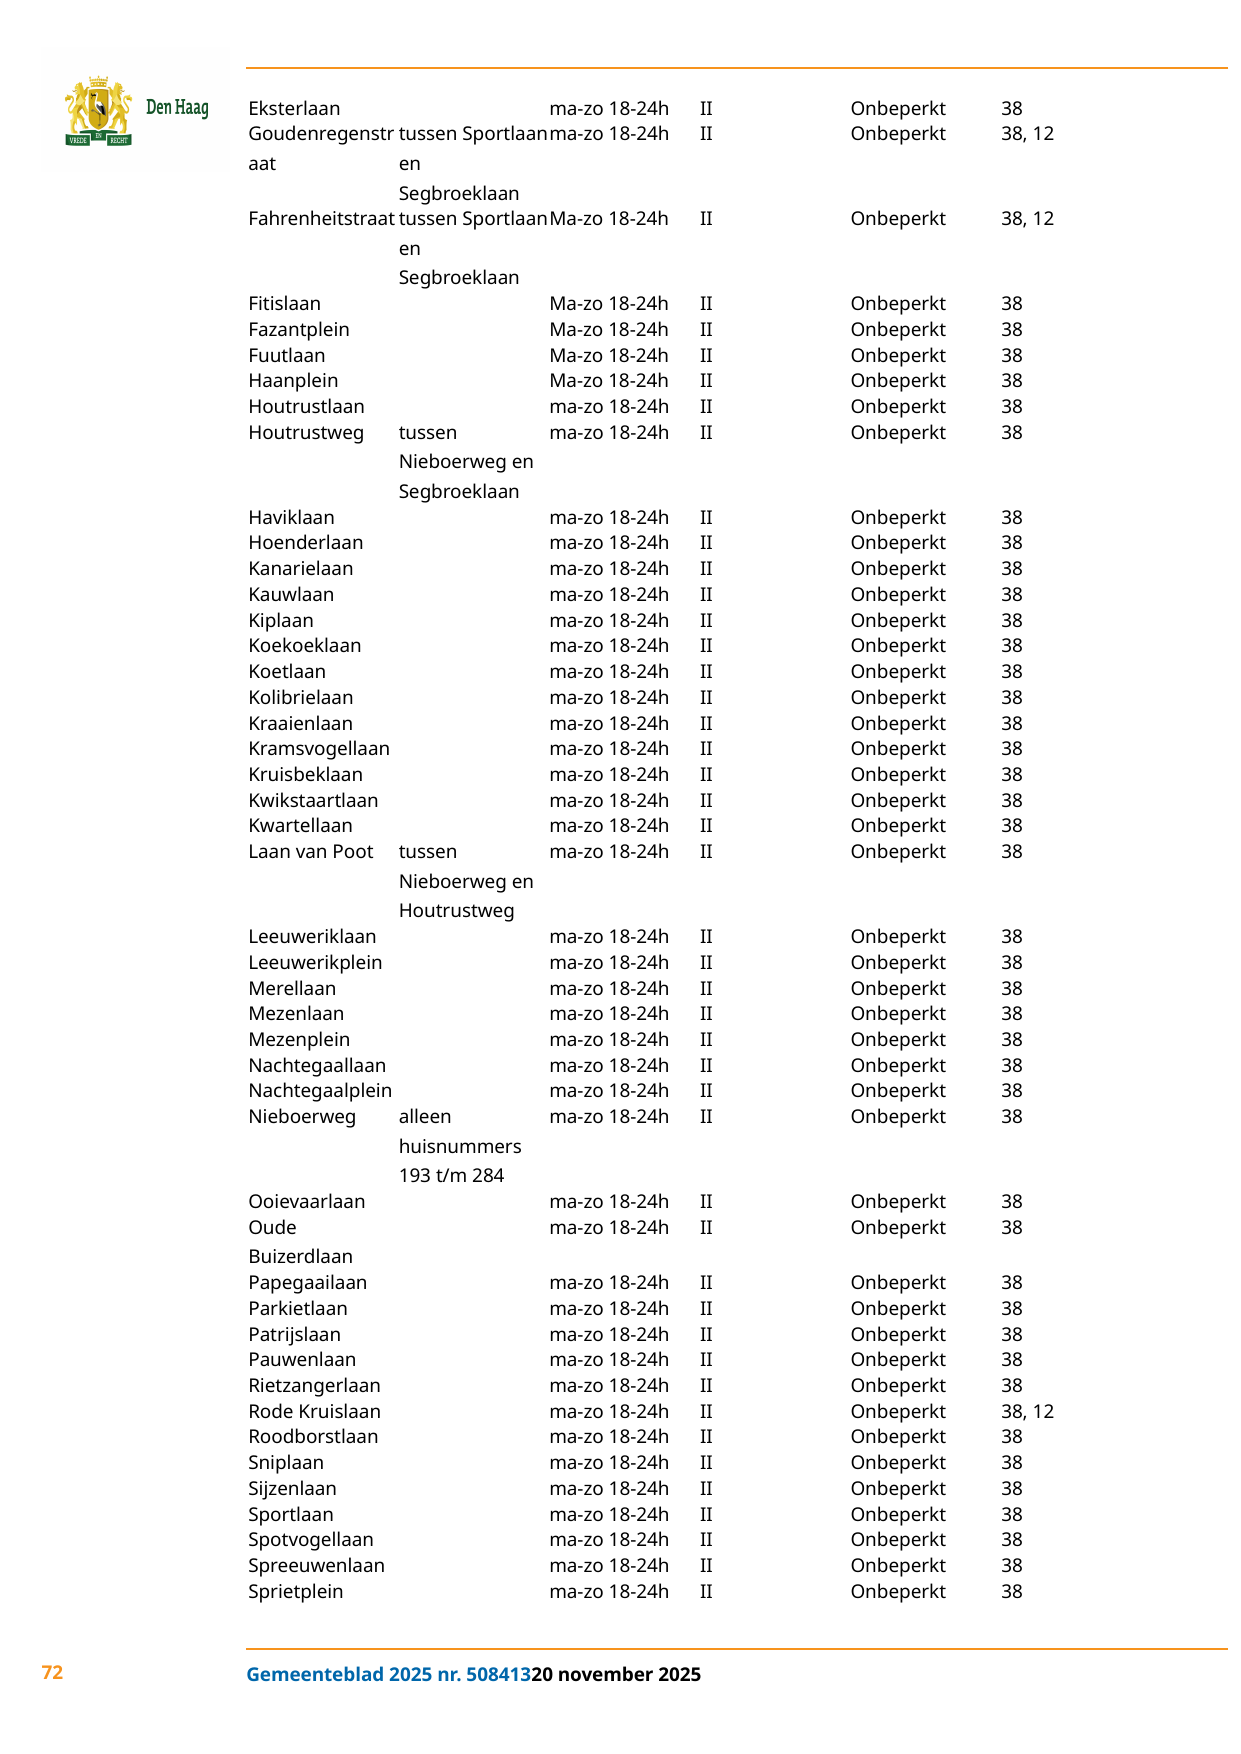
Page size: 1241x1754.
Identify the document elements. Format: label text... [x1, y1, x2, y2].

table_cell tussen Sportlaan en Segbroeklaan [399, 205, 549, 290]
table_cell Fahrenheitstraat [248, 205, 398, 290]
table_cell ma-zo 18-24h [549, 1078, 700, 1103]
table_cell alleen huisnummers 193 t/m 284 [399, 1103, 549, 1188]
table_cell [399, 1372, 549, 1398]
table_cell II [700, 838, 850, 923]
table_cell [399, 368, 549, 393]
table_cell [399, 1026, 549, 1052]
table_cell [399, 393, 549, 419]
table_cell Onbeperkt [850, 342, 1001, 367]
table_cell [399, 1078, 549, 1103]
table_cell ma-zo 18-24h [549, 1552, 700, 1578]
table_cell [399, 1449, 549, 1475]
table_cell Spotvogellaan [248, 1527, 398, 1552]
table_cell II [700, 555, 850, 581]
table_cell II [700, 1501, 850, 1527]
table_cell ma-zo 18-24h [549, 1501, 700, 1527]
table_cell 38 [1001, 684, 1152, 710]
table_cell [399, 1269, 549, 1295]
table_cell Onbeperkt [850, 1052, 1001, 1078]
table_cell [399, 290, 549, 316]
table_cell [399, 1052, 549, 1078]
table_cell Onbeperkt [850, 419, 1001, 504]
table_cell Kauwlaan [248, 581, 398, 607]
table_cell Papegaailaan [248, 1269, 398, 1295]
table_cell Leeuweriklaan [248, 923, 398, 949]
table_cell Onbeperkt [850, 95, 1001, 121]
table_cell Fazantplein [248, 316, 398, 342]
table_cell [399, 1321, 549, 1346]
table_cell ma-zo 18-24h [549, 658, 700, 684]
table_cell Kwartellaan [248, 813, 398, 838]
table_cell 38 [1001, 581, 1152, 607]
table_cell Onbeperkt [850, 1552, 1001, 1578]
table_cell [399, 607, 549, 632]
table_cell Onbeperkt [850, 1269, 1001, 1295]
table_cell ma-zo 18-24h [549, 710, 700, 735]
table_cell II [700, 1372, 850, 1398]
table_cell II [700, 1269, 850, 1295]
table_cell Kraaienlaan [248, 710, 398, 735]
table_cell Goudenregenstraat [248, 121, 398, 205]
table_cell 38 [1001, 1552, 1152, 1578]
table_cell II [700, 1103, 850, 1188]
table_cell Eksterlaan [248, 95, 398, 121]
table_cell Rode Kruislaan [248, 1398, 398, 1424]
table_cell ma-zo 18-24h [549, 581, 700, 607]
table_cell 38 [1001, 504, 1152, 529]
table_cell Onbeperkt [850, 633, 1001, 658]
table_cell Ma-zo 18-24h [549, 316, 700, 342]
table_cell Onbeperkt [850, 1578, 1001, 1604]
table_cell II [700, 504, 850, 529]
table_cell Onbeperkt [850, 1321, 1001, 1346]
table_cell Nachtegaallaan [248, 1052, 398, 1078]
table_cell II [700, 813, 850, 838]
table_cell ma-zo 18-24h [549, 1000, 700, 1026]
table_cell II [700, 342, 850, 367]
table_cell [399, 1398, 549, 1424]
table_cell 38 [1001, 393, 1152, 419]
table_cell Onbeperkt [850, 1501, 1001, 1527]
table_cell II [700, 975, 850, 1000]
table_cell [399, 949, 549, 975]
table_cell ma-zo 18-24h [549, 787, 700, 813]
table_cell [399, 1214, 549, 1269]
table_cell Ooievaarlaan [248, 1188, 398, 1214]
table_cell Onbeperkt [850, 838, 1001, 923]
table_cell Laan van Poot [248, 838, 398, 923]
table_cell Fitislaan [248, 290, 398, 316]
table_cell Onbeperkt [850, 504, 1001, 529]
table_cell ma-zo 18-24h [549, 121, 700, 205]
table_cell II [700, 1578, 850, 1604]
table_cell Onbeperkt [850, 1188, 1001, 1214]
table_cell 38 [1001, 95, 1152, 121]
table_cell [399, 555, 549, 581]
table_cell II [700, 121, 850, 205]
table_cell II [700, 1321, 850, 1346]
table_cell 38 [1001, 1078, 1152, 1103]
table_cell [399, 1578, 549, 1604]
picture [41, 47, 231, 172]
table_cell 38 [1001, 1475, 1152, 1501]
table_cell Koekoeklaan [248, 633, 398, 658]
table_cell 38 [1001, 1578, 1152, 1604]
table_cell 38 [1001, 607, 1152, 632]
table_cell Haanplein [248, 368, 398, 393]
table_cell Onbeperkt [850, 761, 1001, 787]
table_cell Houtrustlaan [248, 393, 398, 419]
table_cell II [700, 1295, 850, 1321]
table_cell [399, 923, 549, 949]
table_cell ma-zo 18-24h [549, 838, 700, 923]
table_cell II [700, 1398, 850, 1424]
table_cell ma-zo 18-24h [549, 1269, 700, 1295]
table_cell Onbeperkt [850, 1424, 1001, 1449]
table_cell 38 [1001, 1346, 1152, 1372]
table_cell 38 [1001, 923, 1152, 949]
table_cell 38 [1001, 1188, 1152, 1214]
table_cell Onbeperkt [850, 1078, 1001, 1103]
table_cell 38 [1001, 1052, 1152, 1078]
table_cell Nieboerweg [248, 1103, 398, 1188]
table_cell Ma-zo 18-24h [549, 368, 700, 393]
table_cell 38 [1001, 1026, 1152, 1052]
table_cell Leeuwerikplein [248, 949, 398, 975]
table_cell Kramsvogellaan [248, 735, 398, 761]
table_cell Onbeperkt [850, 1475, 1001, 1501]
table_cell Rietzangerlaan [248, 1372, 398, 1398]
table_cell II [700, 607, 850, 632]
table_cell Onbeperkt [850, 1346, 1001, 1372]
table_cell Kanarielaan [248, 555, 398, 581]
table_cell Spreeuwenlaan [248, 1552, 398, 1578]
table_cell Ma-zo 18-24h [549, 205, 700, 290]
table_cell tussen Nieboerweg en Houtrustweg [399, 838, 549, 923]
table_cell ma-zo 18-24h [549, 1295, 700, 1321]
table_cell ma-zo 18-24h [549, 761, 700, 787]
table_cell 38, 12 [1001, 205, 1152, 290]
table_cell Sportlaan [248, 1501, 398, 1527]
table_cell [399, 1501, 549, 1527]
table_cell II [700, 761, 850, 787]
table_cell Fuutlaan [248, 342, 398, 367]
table_cell Onbeperkt [850, 735, 1001, 761]
table_cell 38 [1001, 735, 1152, 761]
table_cell 38 [1001, 1214, 1152, 1269]
table_cell Ma-zo 18-24h [549, 342, 700, 367]
table_cell [399, 813, 549, 838]
table_cell II [700, 1188, 850, 1214]
table_cell 38 [1001, 1424, 1152, 1449]
table_cell Onbeperkt [850, 1295, 1001, 1321]
table_cell ma-zo 18-24h [549, 1026, 700, 1052]
table_cell 38 [1001, 838, 1152, 923]
table_cell Onbeperkt [850, 393, 1001, 419]
table_cell tussen Sportlaan en Segbroeklaan [399, 121, 549, 205]
table_cell Onbeperkt [850, 205, 1001, 290]
table_cell ma-zo 18-24h [549, 813, 700, 838]
table_cell ma-zo 18-24h [549, 923, 700, 949]
table_cell 38 [1001, 658, 1152, 684]
table_cell [399, 633, 549, 658]
table_cell Pauwenlaan [248, 1346, 398, 1372]
table_cell [399, 684, 549, 710]
table_cell II [700, 949, 850, 975]
table_cell Onbeperkt [850, 923, 1001, 949]
table_cell [399, 761, 549, 787]
table_cell 38, 12 [1001, 1398, 1152, 1424]
table_cell Onbeperkt [850, 607, 1001, 632]
table_cell ma-zo 18-24h [549, 1052, 700, 1078]
table_cell [399, 1424, 549, 1449]
table_cell [399, 1552, 549, 1578]
table_cell Hoenderlaan [248, 530, 398, 555]
table_cell Oude Buizerdlaan [248, 1214, 398, 1269]
table_cell ma-zo 18-24h [549, 393, 700, 419]
table_cell Onbeperkt [850, 684, 1001, 710]
table_cell ma-zo 18-24h [549, 95, 700, 121]
table_cell ma-zo 18-24h [549, 1188, 700, 1214]
table_cell II [700, 1346, 850, 1372]
table_cell Onbeperkt [850, 1449, 1001, 1475]
table_cell [399, 1475, 549, 1501]
table_cell 38 [1001, 1295, 1152, 1321]
table_cell II [700, 205, 850, 290]
table_cell II [700, 923, 850, 949]
table_cell 38 [1001, 316, 1152, 342]
table_cell [399, 735, 549, 761]
table_cell 38 [1001, 1000, 1152, 1026]
table_cell ma-zo 18-24h [549, 684, 700, 710]
table_cell Onbeperkt [850, 949, 1001, 975]
table_cell [399, 95, 549, 121]
table_cell [399, 1527, 549, 1552]
table_cell Parkietlaan [248, 1295, 398, 1321]
table_cell Onbeperkt [850, 1214, 1001, 1269]
table_cell 38 [1001, 342, 1152, 367]
table_cell Houtrustweg [248, 419, 398, 504]
table_cell Kwikstaartlaan [248, 787, 398, 813]
table_cell Mezenlaan [248, 1000, 398, 1026]
table_cell [399, 710, 549, 735]
table_cell Onbeperkt [850, 1026, 1001, 1052]
table_cell [399, 1188, 549, 1214]
table_cell [399, 530, 549, 555]
table_cell ma-zo 18-24h [549, 1527, 700, 1552]
table_cell Kruisbeklaan [248, 761, 398, 787]
table_cell 38 [1001, 1269, 1152, 1295]
table_cell Onbeperkt [850, 975, 1001, 1000]
table_cell ma-zo 18-24h [549, 975, 700, 1000]
table_cell II [700, 1424, 850, 1449]
table_cell ma-zo 18-24h [549, 1372, 700, 1398]
table_cell 38 [1001, 1372, 1152, 1398]
table_cell 38 [1001, 368, 1152, 393]
table_cell 38 [1001, 787, 1152, 813]
table_cell [399, 1000, 549, 1026]
table_cell 38 [1001, 1501, 1152, 1527]
table_cell ma-zo 18-24h [549, 1449, 700, 1475]
table_cell Onbeperkt [850, 710, 1001, 735]
table_cell II [700, 530, 850, 555]
table_cell II [700, 95, 850, 121]
table_cell Onbeperkt [850, 555, 1001, 581]
table_cell Onbeperkt [850, 813, 1001, 838]
table_cell Haviklaan [248, 504, 398, 529]
table_cell [399, 1346, 549, 1372]
table_cell ma-zo 18-24h [549, 1424, 700, 1449]
table_cell II [700, 316, 850, 342]
table_cell 38 [1001, 1449, 1152, 1475]
table_cell ma-zo 18-24h [549, 1398, 700, 1424]
table_cell ma-zo 18-24h [549, 1346, 700, 1372]
table_cell Onbeperkt [850, 121, 1001, 205]
table_cell II [700, 1214, 850, 1269]
table_cell 38 [1001, 1527, 1152, 1552]
table_cell Onbeperkt [850, 1398, 1001, 1424]
table_cell Sprietplein [248, 1578, 398, 1604]
table_cell 38 [1001, 290, 1152, 316]
table_cell II [700, 1078, 850, 1103]
table_cell [399, 504, 549, 529]
table_cell ma-zo 18-24h [549, 1475, 700, 1501]
table_cell Onbeperkt [850, 787, 1001, 813]
table_cell ma-zo 18-24h [549, 735, 700, 761]
table_cell II [700, 393, 850, 419]
table_cell [399, 1295, 549, 1321]
table_cell II [700, 1552, 850, 1578]
table_cell [399, 316, 549, 342]
table_cell Onbeperkt [850, 290, 1001, 316]
table_cell Nachtegaalplein [248, 1078, 398, 1103]
table_cell 38 [1001, 530, 1152, 555]
table_cell II [700, 1000, 850, 1026]
table_cell ma-zo 18-24h [549, 1103, 700, 1188]
table_cell II [700, 1475, 850, 1501]
table_cell ma-zo 18-24h [549, 530, 700, 555]
table_cell II [700, 581, 850, 607]
table_cell Roodborstlaan [248, 1424, 398, 1449]
table_cell Koetlaan [248, 658, 398, 684]
table_cell Mezenplein [248, 1026, 398, 1052]
table_cell II [700, 658, 850, 684]
table_cell ma-zo 18-24h [549, 1578, 700, 1604]
table_cell 38 [1001, 633, 1152, 658]
table_cell ma-zo 18-24h [549, 607, 700, 632]
table_cell [399, 581, 549, 607]
table_cell II [700, 1527, 850, 1552]
table_cell Ma-zo 18-24h [549, 290, 700, 316]
table_cell Onbeperkt [850, 1372, 1001, 1398]
table_cell Kolibrielaan [248, 684, 398, 710]
table_cell II [700, 633, 850, 658]
table_cell tussen Nieboerweg en Segbroeklaan [399, 419, 549, 504]
table_cell [399, 342, 549, 367]
table_cell 38 [1001, 419, 1152, 504]
table_cell 38, 12 [1001, 121, 1152, 205]
table_cell ma-zo 18-24h [549, 949, 700, 975]
table_cell ma-zo 18-24h [549, 419, 700, 504]
table_cell II [700, 419, 850, 504]
table_cell II [700, 1026, 850, 1052]
table_cell 38 [1001, 710, 1152, 735]
table_cell [399, 787, 549, 813]
table_cell Sniplaan [248, 1449, 398, 1475]
table_cell [399, 658, 549, 684]
table_cell ma-zo 18-24h [549, 633, 700, 658]
table_cell Merellaan [248, 975, 398, 1000]
table_cell II [700, 368, 850, 393]
table_cell II [700, 1052, 850, 1078]
table_cell ma-zo 18-24h [549, 504, 700, 529]
table_cell Onbeperkt [850, 1527, 1001, 1552]
table_cell II [700, 290, 850, 316]
table_cell II [700, 684, 850, 710]
table_cell Onbeperkt [850, 1103, 1001, 1188]
table_cell Onbeperkt [850, 1000, 1001, 1026]
table_cell Kiplaan [248, 607, 398, 632]
table_cell Onbeperkt [850, 530, 1001, 555]
table_cell II [700, 1449, 850, 1475]
table_cell Onbeperkt [850, 581, 1001, 607]
table_cell Sijzenlaan [248, 1475, 398, 1501]
table_cell 38 [1001, 1321, 1152, 1346]
table_cell Onbeperkt [850, 316, 1001, 342]
table_cell Patrijslaan [248, 1321, 398, 1346]
table_cell Onbeperkt [850, 368, 1001, 393]
table_cell 38 [1001, 555, 1152, 581]
table_cell ma-zo 18-24h [549, 1214, 700, 1269]
table_cell ma-zo 18-24h [549, 1321, 700, 1346]
table_cell 38 [1001, 949, 1152, 975]
table_cell 38 [1001, 975, 1152, 1000]
table_cell 38 [1001, 813, 1152, 838]
table_cell II [700, 735, 850, 761]
table_cell II [700, 787, 850, 813]
table_cell 38 [1001, 761, 1152, 787]
table_cell 38 [1001, 1103, 1152, 1188]
table_cell II [700, 710, 850, 735]
table_cell Onbeperkt [850, 658, 1001, 684]
table_cell ma-zo 18-24h [549, 555, 700, 581]
table_cell [399, 975, 549, 1000]
